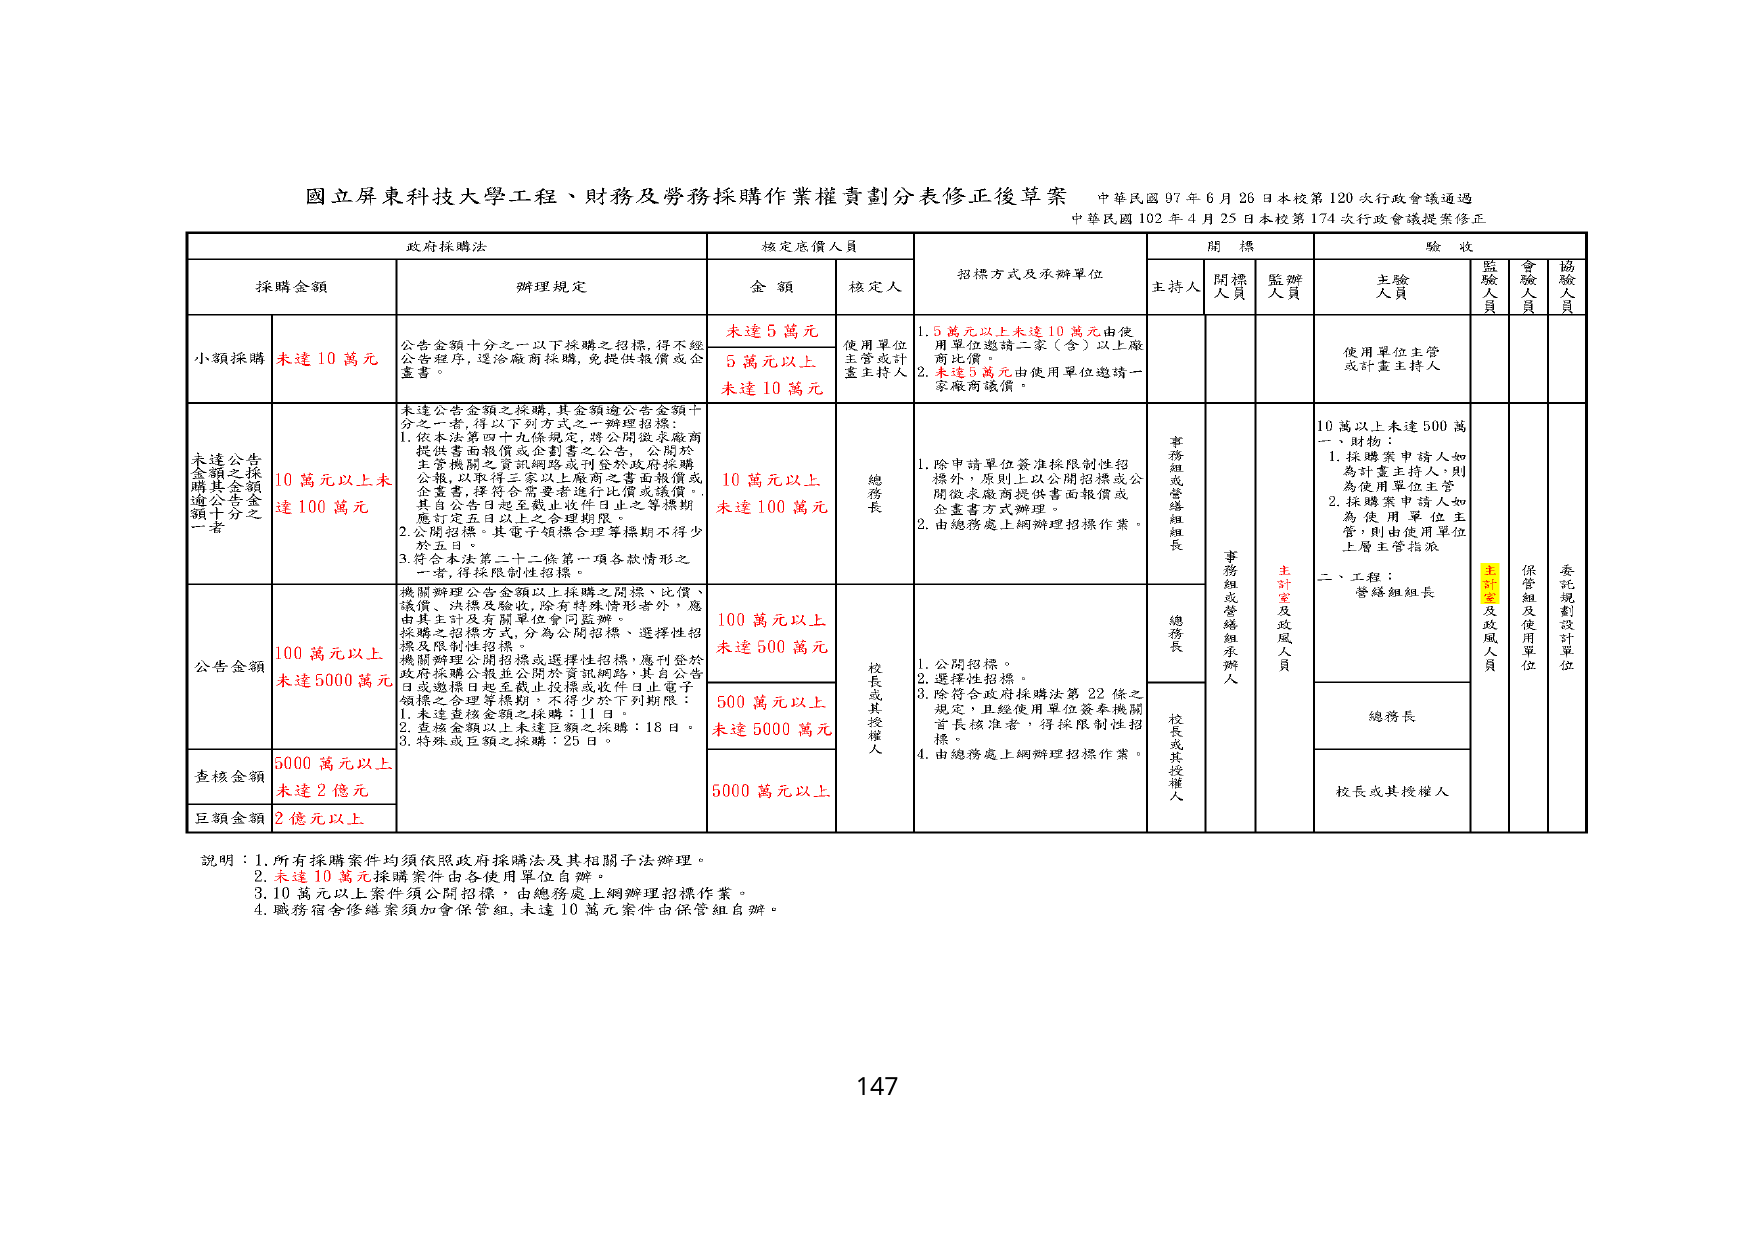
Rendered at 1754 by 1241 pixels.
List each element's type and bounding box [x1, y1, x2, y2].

picture [118, 118, 1655, 1014]
